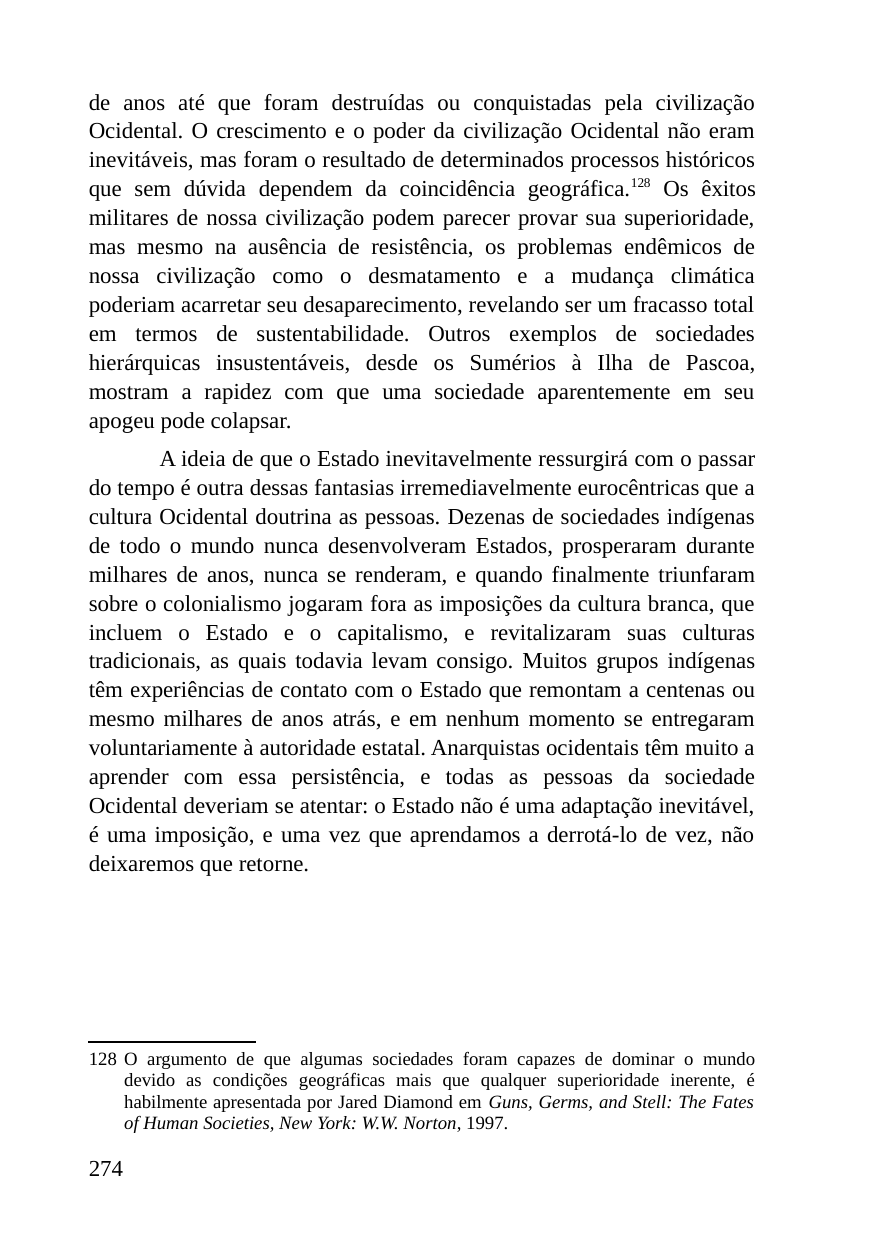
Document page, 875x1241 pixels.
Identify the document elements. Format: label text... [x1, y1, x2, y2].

text A ideia de que o Estado inevitavelmente ressurgirá com o passar do tempo é outra dessas fantasias irremediavelmente eurocêntricas que a cultura Ocidental doutrina as pessoas. Dezenas de sociedades indígenas de todo o mundo nunca desenvolveram Estados, prosperaram durante milhares de anos, nunca se renderam, e quando finalmente triunfaram sobre o colonialismo jogaram fora as imposições da cultura branca, que incluem o Estado e o capitalismo, e revitalizaram suas culturas tradicionais, as quais todavia levam consigo. Muitos grupos indígenas têm experiências de contato com o Estado que remontam a centenas ou mesmo milhares de anos atrás, e em nenhum momento se entregaram voluntariamente à autoridade estatal. Anarquistas ocidentais têm muito a aprender com essa persistência, e todas as pessoas da sociedade Ocidental deveriam se atentar: o Estado não é uma adaptação inevitável, é uma imposição, e uma vez que aprendamos a derrotá-lo de vez, não deixaremos que retorne. [88, 445, 756, 877]
text de anos até que foram destruídas ou conquistadas pela civilização Ocidental. O crescimento e o poder da civilização Ocidental não eram inevitáveis, mas foram o resultado de determinados processos históricos que sem dúvida dependem da coincidência geográfica. Os êxitos militares de nossa civilização podem parecer provar sua superioridade, mas mesmo na ausência de resistência, os problemas endêmicos de nossa civilização como o desmatamento e a mudança climática poderiam acarretar seu desaparecimento, revelando ser um fracasso total em termos de sustentabilidade. Outros exemplos de sociedades hierárquicas insustentáveis, desde os Sumérios à Ilha de Pascoa, mostram a rapidez com que uma sociedade aparentemente em seu apogeu pode colapsar. [88, 88, 756, 433]
text O argumento de que algumas sociedades foram capazes de dominar o mundo devido as condições geográficas mais que qualquer superioridade inerente, é habilmente apresentada por Jared Diamond em Guns, Germs, and Stell: The Fates of Human Societies, New York: W.W. Norton, 1997. [88, 1048, 756, 1134]
